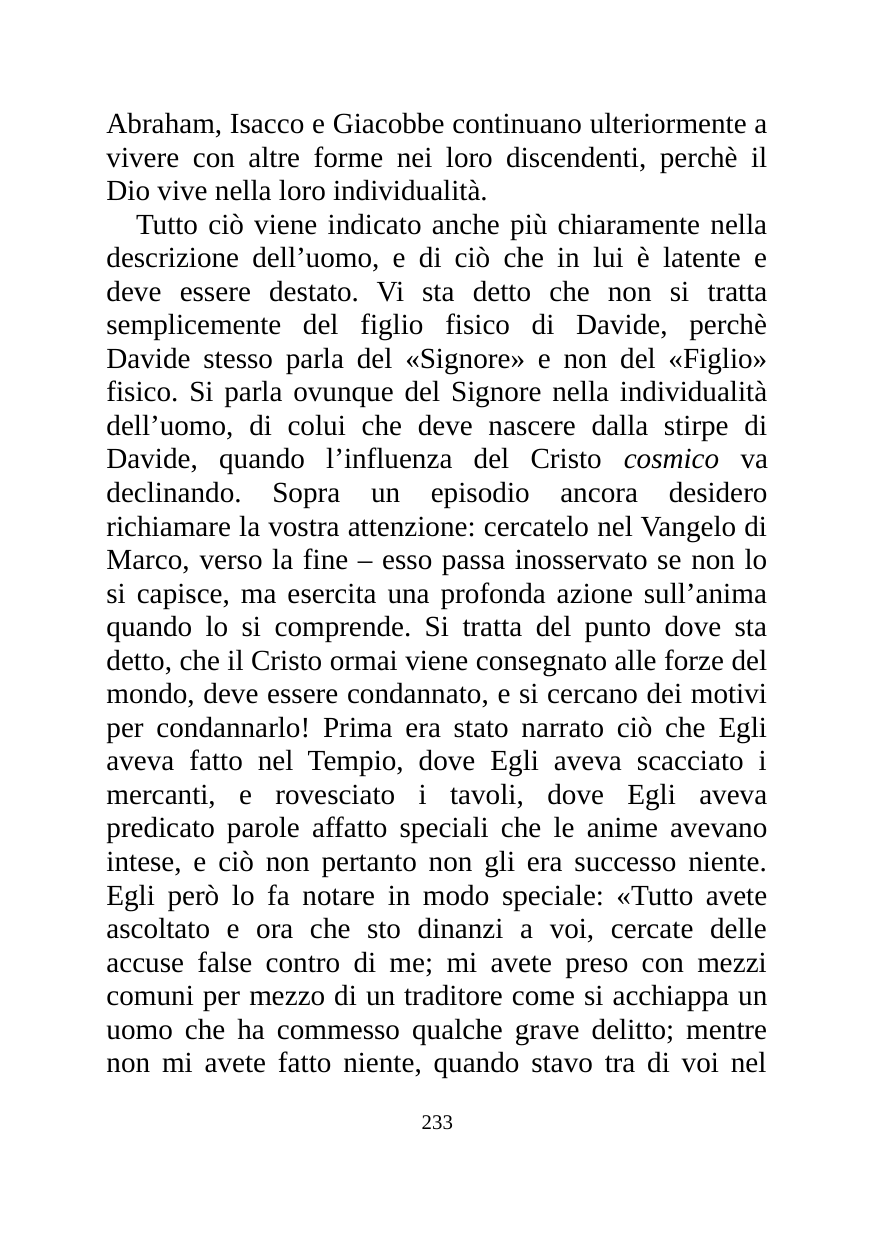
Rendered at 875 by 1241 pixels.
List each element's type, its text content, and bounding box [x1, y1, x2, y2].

text Tutto ciò viene indicato anche più chiaramente nella descrizione dell’uomo, e di ciò che in lui è latente e deve essere destato. Vi sta detto che non si tratta semplicemente del figlio fisico di Davide, perchè Davide stesso parla del «Signore» e non del «Figlio» fisico. Si parla ovunque del Signore nella individualità dell’uomo, di colui che deve nascere dalla stirpe di Davide, quando l’influenza del Cristo cosmico va declinando. Sopra un episodio ancora desidero richiamare la vostra attenzione: cercatelo nel Vangelo di Marco, verso la fine – esso passa inosservato se non lo si capisce, ma esercita una profonda azione sull’anima quando lo si comprende. Si tratta del punto dove sta detto, che il Cristo ormai viene consegnato alle forze del mondo, deve essere condannato, e si cercano dei motivi per condannarlo! Prima era stato narrato ciò che Egli aveva fatto nel Tempio, dove Egli aveva scacciato i mercanti, e rovesciato i tavoli, dove Egli aveva predicato parole affatto speciali che le anime avevano intese, e ciò non pertanto non gli era successo niente. Egli però lo fa notare in modo speciale: «Tutto avete ascoltato e ora che sto dinanzi a voi, cercate delle accuse false contro di me; mi avete preso con mezzi comuni per mezzo di un traditore come si acchiappa un uomo che ha commesso qualche grave delitto; mentre non mi avete fatto niente, quando stavo tra di voi nel [106, 207, 768, 1079]
text Abraham, Isacco e Giacobbe continuano ulteriormente a vivere con altre forme nei loro discendenti, perchè il Dio vive nella loro individualità. [106, 106, 768, 207]
